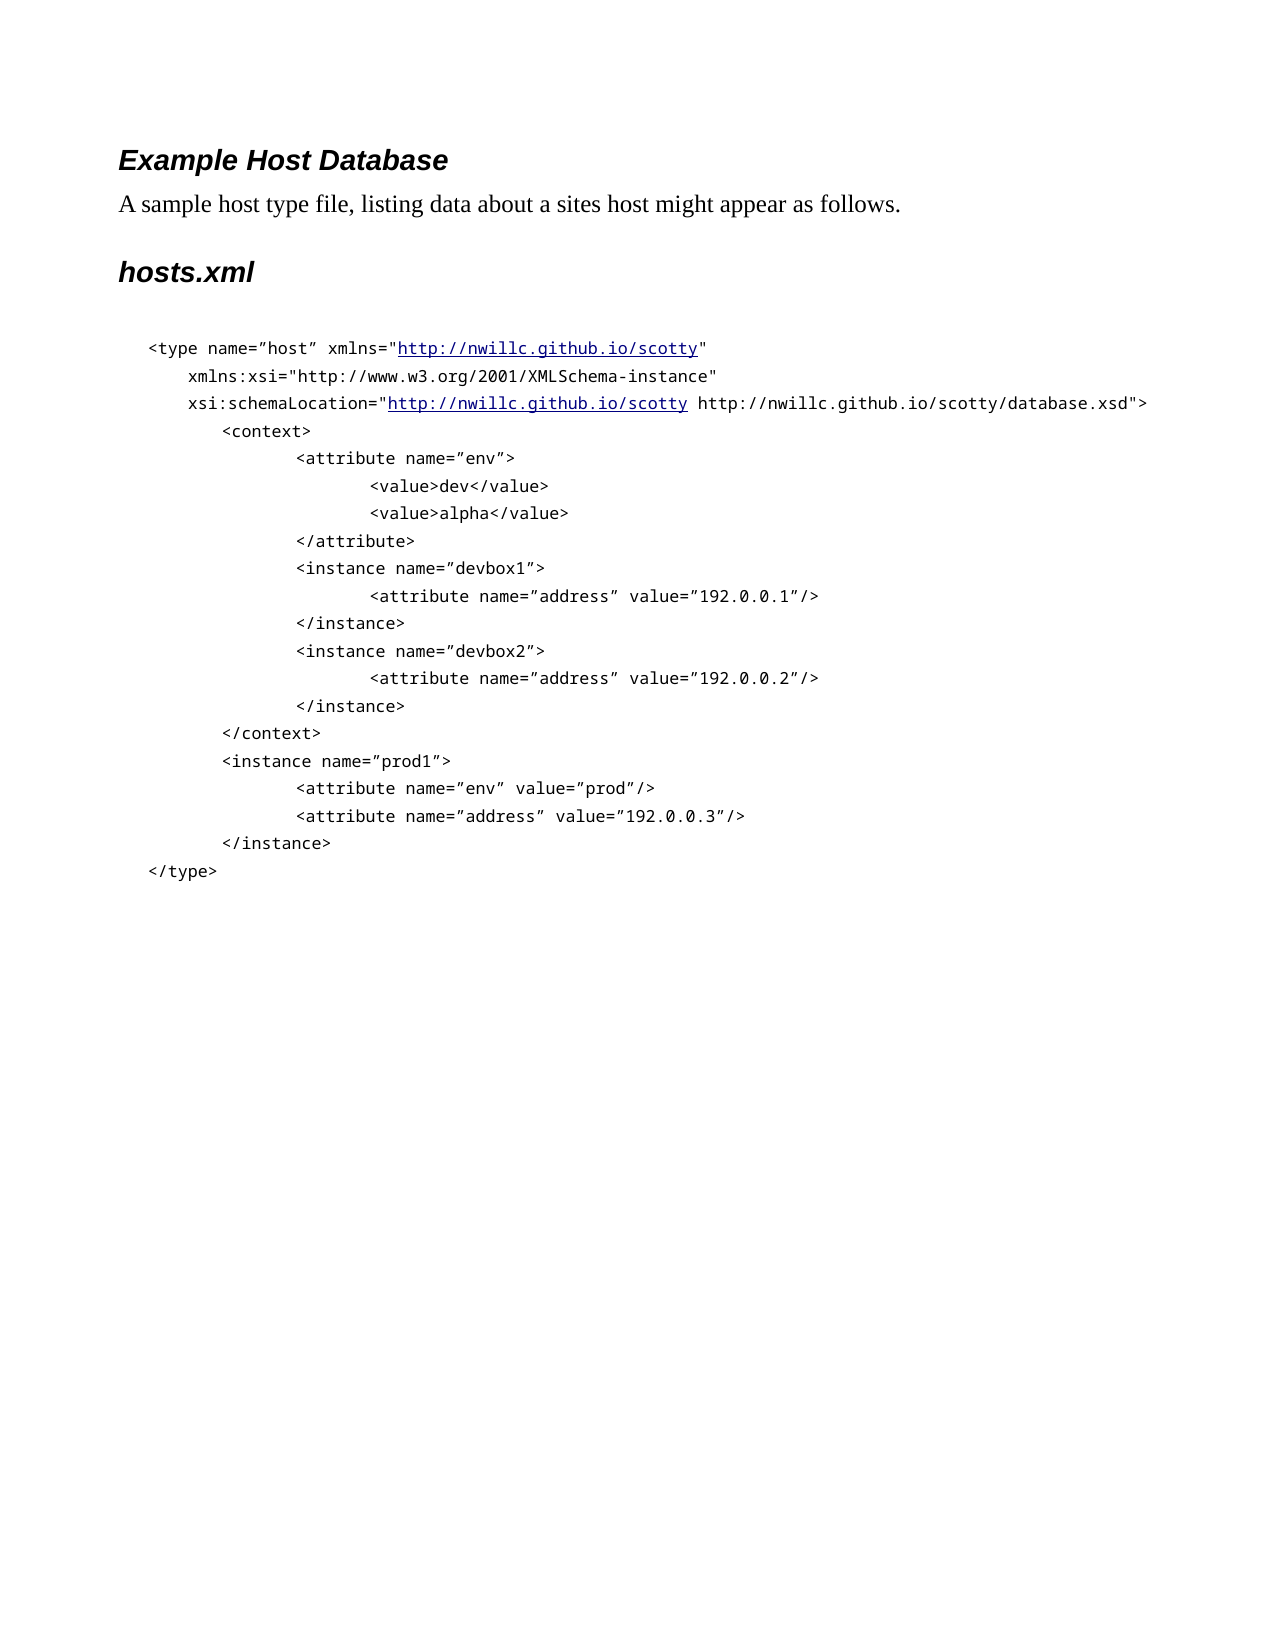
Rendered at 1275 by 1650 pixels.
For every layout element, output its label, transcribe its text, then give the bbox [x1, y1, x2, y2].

text </attribute> [148, 535, 1157, 550]
text </type> [148, 865, 1157, 880]
text xsi:schemaLocation="http://nwillc.github.io/scotty http://nwillc.github.io/scotty/database.xsd"> [148, 398, 1157, 413]
text xmlns:xsi="http://www.w3.org/2001/XMLSchema-instance" [148, 370, 1157, 385]
text </context> [148, 728, 1157, 743]
subtitle Example Host Database [118, 143, 1157, 177]
text <instance name=”prod1”> [148, 755, 1157, 770]
text <attribute name=”address” value=”192.0.0.2”/> [148, 673, 1157, 688]
text <value>dev</value> [148, 480, 1157, 495]
text <instance name=”devbox1”> [148, 563, 1157, 578]
text <attribute name=”address” value=”192.0.0.3”/> [148, 810, 1157, 825]
text </instance> [148, 618, 1157, 633]
text </instance> [148, 838, 1157, 853]
subtitle hosts.xml [118, 255, 1157, 289]
text <context> [148, 425, 1157, 440]
text <attribute name=”address” value=”192.0.0.1”/> [148, 590, 1157, 605]
text A sample host type file, listing data about a sites host might appear as follows. [118, 189, 1157, 218]
text <attribute name=”env”> [148, 453, 1157, 468]
text <value>alpha</value> [148, 508, 1157, 523]
text <instance name=”devbox2”> [148, 645, 1157, 660]
text </instance> [148, 700, 1157, 715]
text <type name=”host” xmlns="http://nwillc.github.io/scotty" [148, 343, 1157, 358]
text <attribute name=”env” value=”prod”/> [148, 783, 1157, 798]
